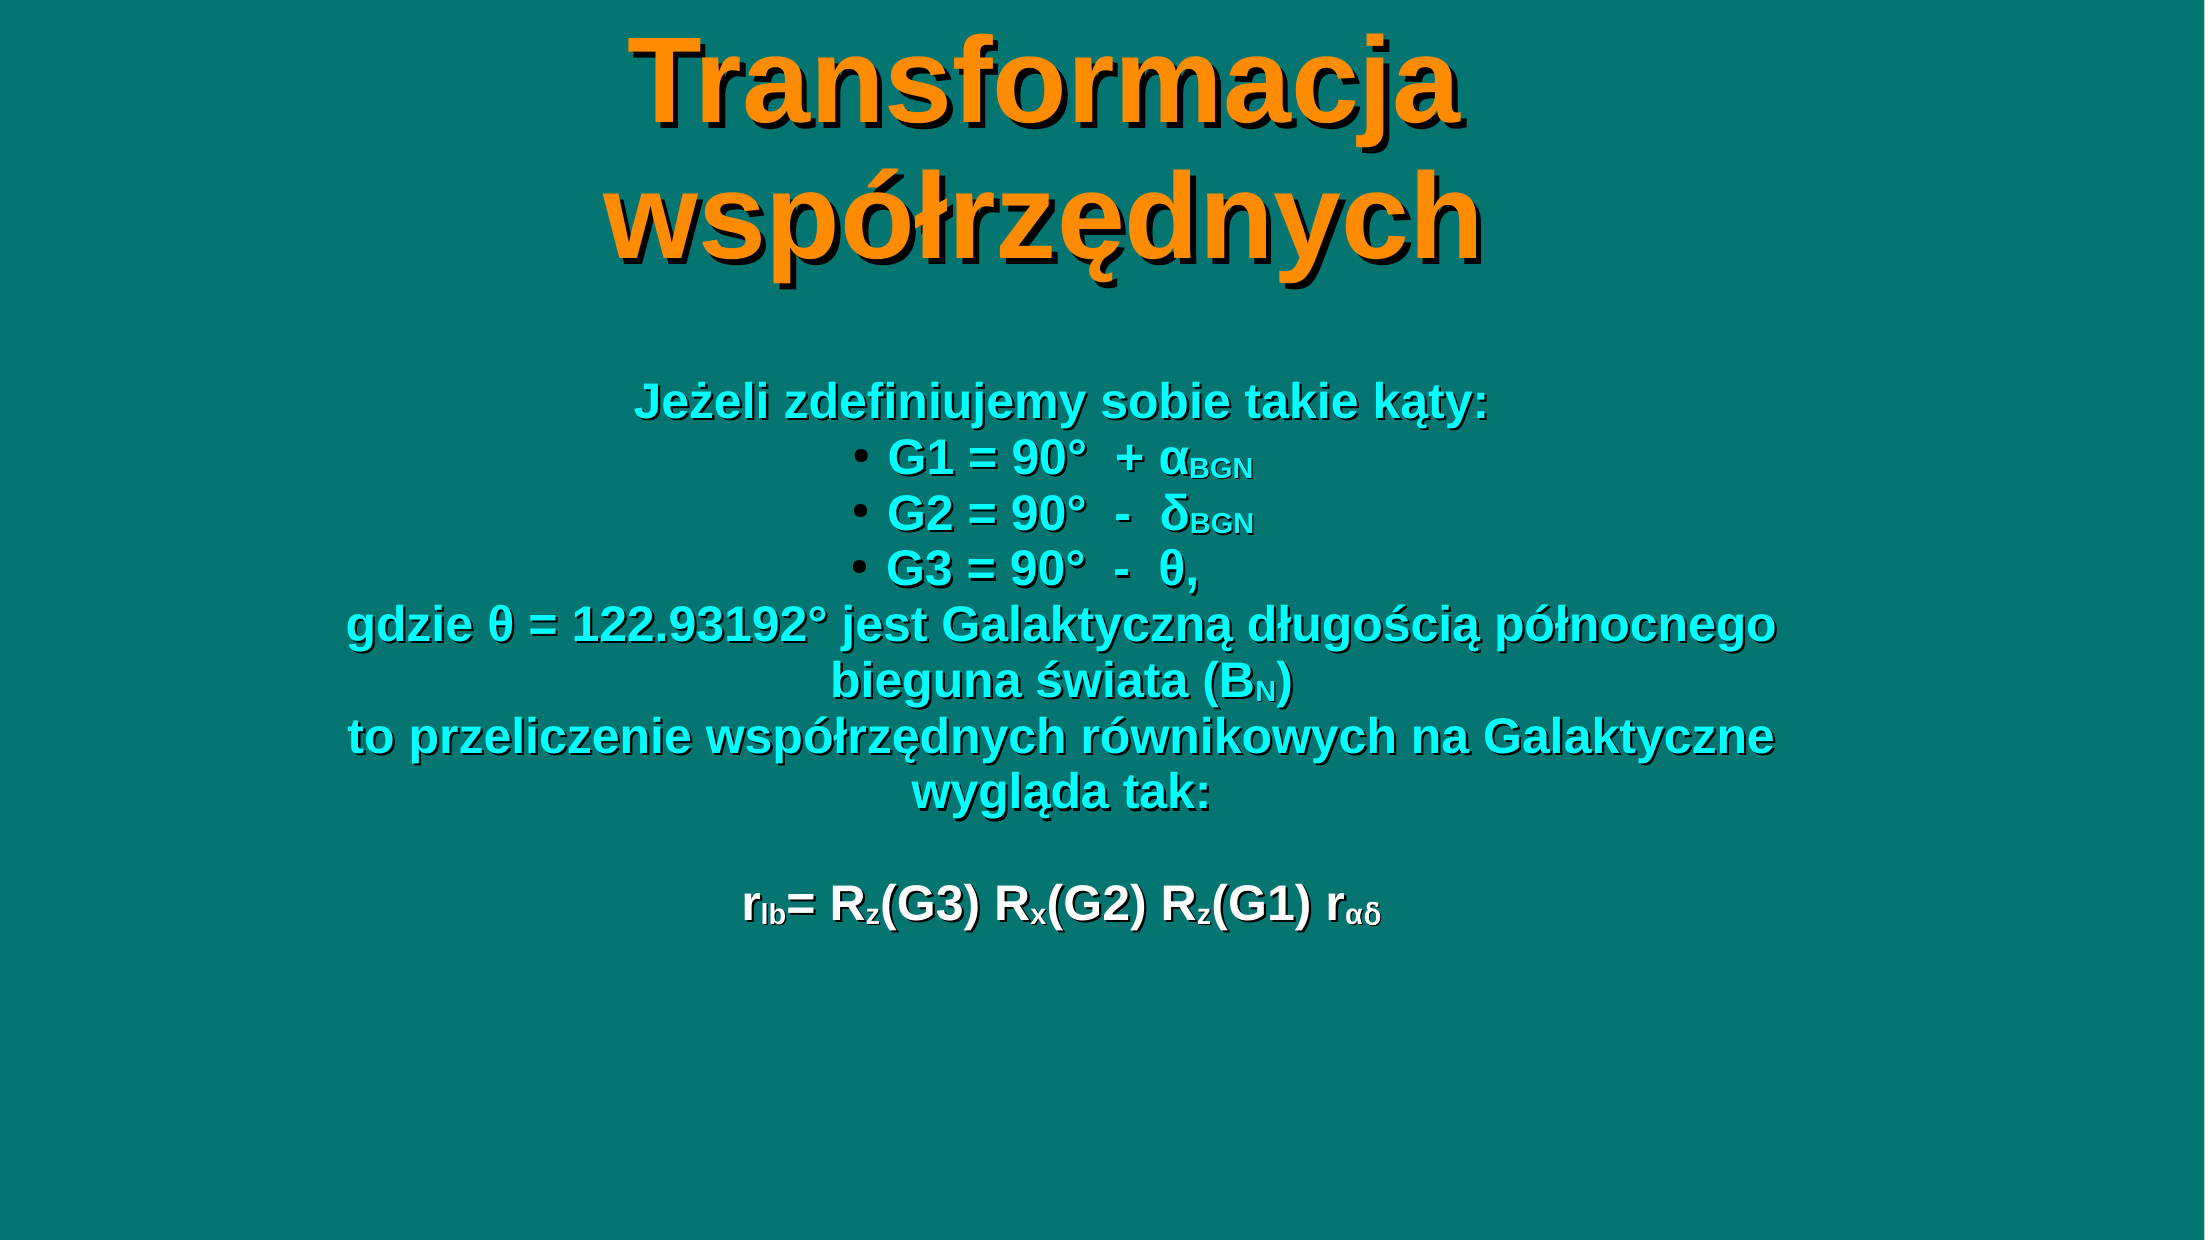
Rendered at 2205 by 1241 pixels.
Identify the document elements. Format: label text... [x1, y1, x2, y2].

subtitle Jeżeli zdefiniujemy sobie takie kąty: G1 = 90° + αBGN G2 = 90° - δBGN G3 = 90° - θ, gdzie θ = 122.93192° jest Galaktyczną długością północnego bieguna świata (BN) to przeliczenie współrzędnych równikowych na Galaktyczne wygląda tak: rlb= Rz(G3) Rx(G2) Rz(G1) rαδ [317, 269, 1806, 1036]
title Transformacja współrzędnych [299, 0, 1788, 331]
